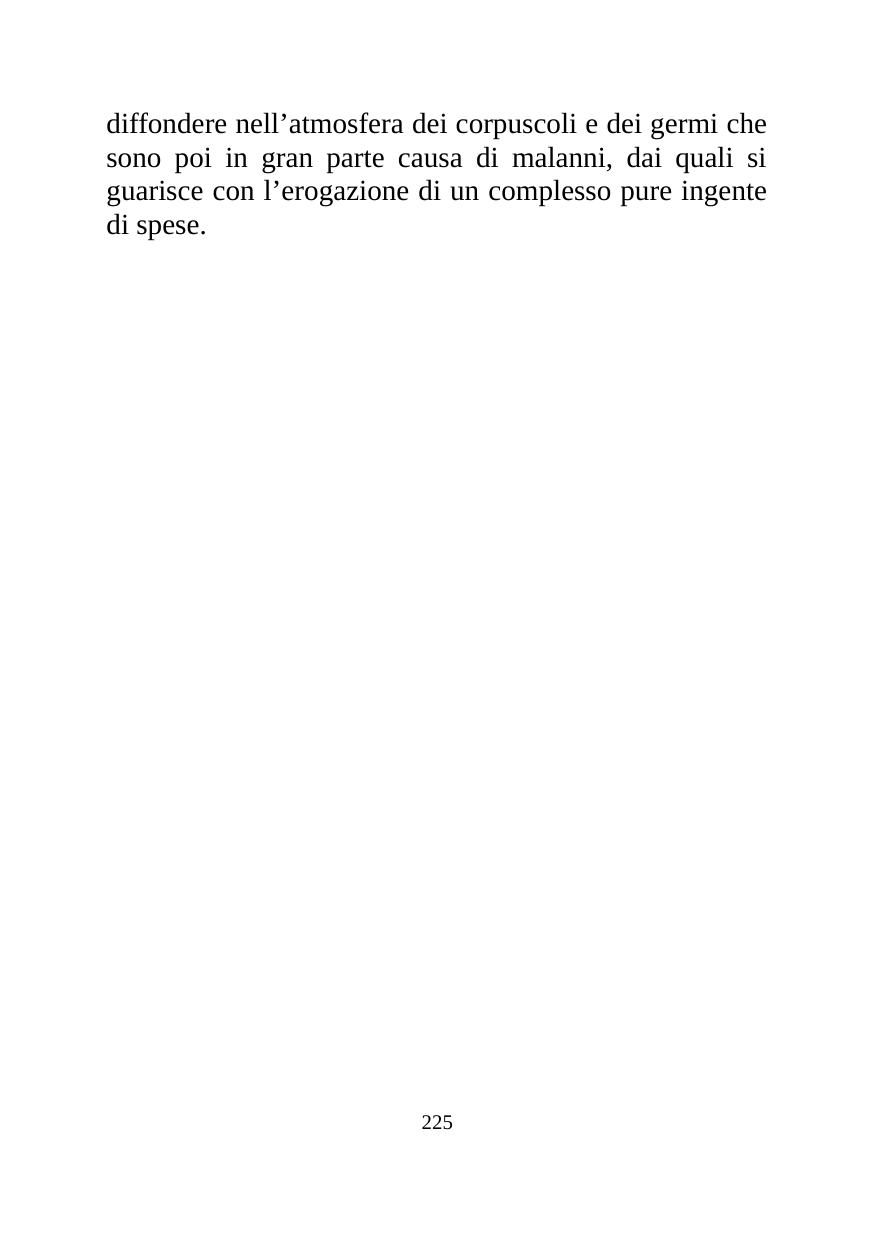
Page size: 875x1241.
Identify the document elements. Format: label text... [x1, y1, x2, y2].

text diffondere nell’atmosfera dei corpuscoli e dei germi che sono poi in gran parte causa di malanni, dai quali si guarisce con l’erogazione di un complesso pure ingente di spese. [106, 106, 768, 240]
